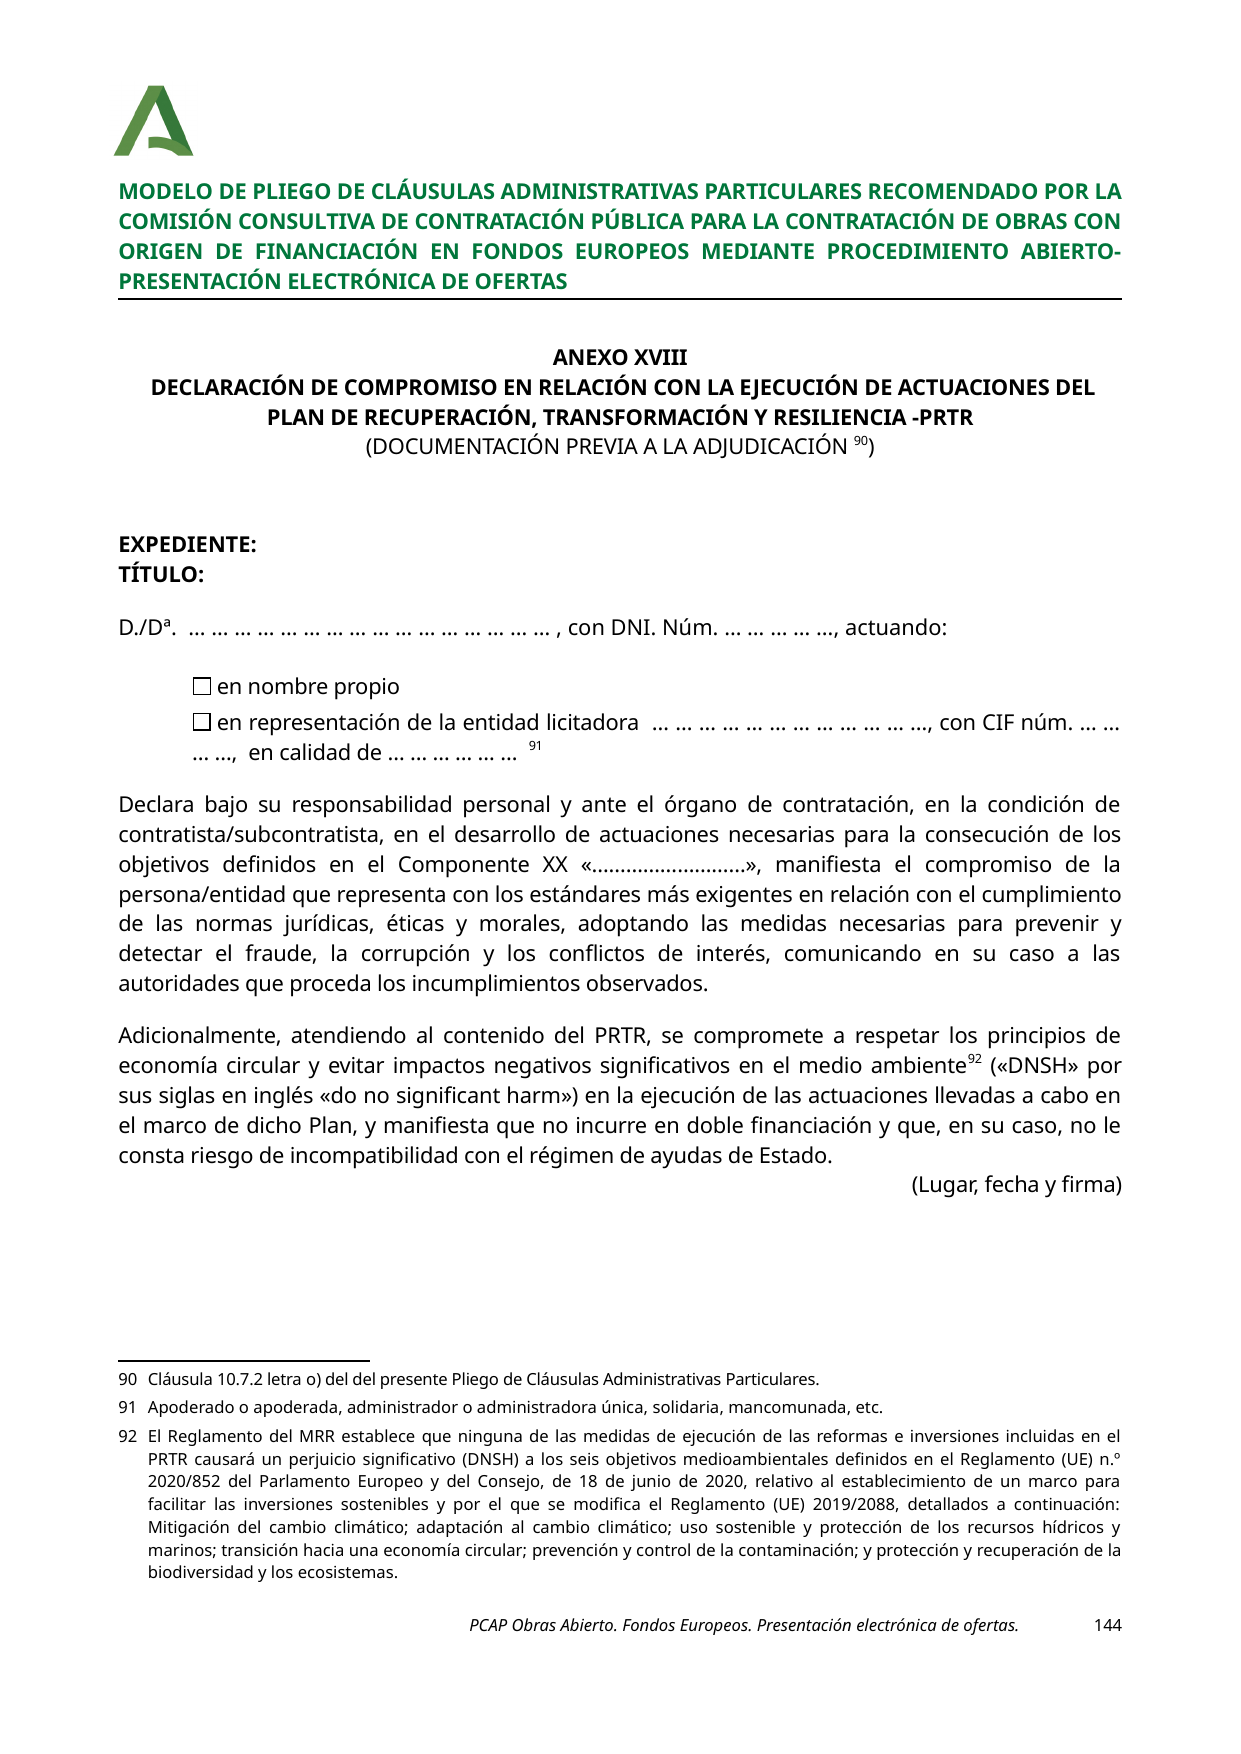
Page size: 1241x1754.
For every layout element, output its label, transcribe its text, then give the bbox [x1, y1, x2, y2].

text Adicionalmente, atendiendo al contenido del PRTR, se compromete a respetar los principios de economía circular y evitar impactos negativos significativos en el medio ambiente («DNSH» por sus siglas en inglés «do no significant harm») en la ejecución de las actuaciones llevadas a cabo en el marco de dicho Plan, y manifiesta que no incurre en doble financiación y que, en su caso, no le consta riesgo de incompatibilidad con el régimen de ayudas de Estado. [118, 1021, 1122, 1169]
text ANEXO XVIII [118, 342, 1122, 372]
text Cláusula 10.7.2 letra o) del del presente Pliego de Cláusulas Administrativas Particulares. [118, 1367, 1122, 1390]
text en nombre propio [192, 671, 1122, 701]
text Apoderado o apoderada, administrador o administradora única, solidaria, mancomunada, etc. [118, 1396, 1122, 1419]
text (Lugar, fecha y firma) [118, 1169, 1122, 1199]
text D./Dª. … … … … … … … … … … … … … … … … , con DNI. Núm. … … … … …, actuando: [118, 612, 1122, 641]
text DECLARACIÓN DE COMPROMISO EN RELACIÓN CON LA EJECUCIÓN DE ACTUACIONES DEL PLAN DE RECUPERACIÓN, TRANSFORMACIÓN Y RESILIENCIA -PRTR [118, 372, 1122, 431]
text TÍTULO: [118, 559, 1122, 589]
text El Reglamento del MRR establece que ninguna de las medidas de ejecución de las reformas e inversiones incluidas en el PRTR causará un perjuicio significativo (DNSH) a los seis objetivos medioambientales definidos en el Reglamento (UE) n.º 2020/852 del Parlamento Europeo y del Consejo, de 18 de junio de 2020, relativo al establecimiento de un marco para facilitar las inversiones sostenibles y por el que se modifica el Reglamento (UE) 2019/2088, detallados a continuación: Mitigación del cambio climático; adaptación al cambio climático; uso sostenible y protección de los recursos hídricos y marinos; transición hacia una economía circular; prevención y control de la contaminación; y protección y recuperación de la biodiversidad y los ecosistemas. [118, 1425, 1122, 1584]
text EXPEDIENTE: [118, 529, 1122, 559]
text MODELO DE PLIEGO DE CLÁUSULAS ADMINISTRATIVAS PARTICULARES RECOMENDADO POR LA COMISIÓN CONSULTIVA DE CONTRATACIÓN PÚBLICA PARA LA CONTRATACIÓN DE OBRAS CON ORIGEN DE FINANCIACIÓN EN FONDOS EUROPEOS MEDIANTE PROCEDIMIENTO ABIERTO- PRESENTACIÓN ELECTRÓNICA DE OFERTAS [118, 176, 1122, 298]
text (DOCUMENTACIÓN PREVIA A LA ADJUDICACIÓN ) [118, 431, 1122, 461]
text Declara bajo su responsabilidad personal y ante el órgano de contratación, en la condición de contratista/subcontratista, en el desarrollo de actuaciones necesarias para la consecución de los objetivos definidos en el Componente XX «………………………», manifiesta el compromiso de la persona/entidad que representa con los estándares más exigentes en relación con el cumplimiento de las normas jurídicas, éticas y morales, adoptando las medidas necesarias para prevenir y detectar el fraude, la corrupción y los conflictos de interés, comunicando en su caso a las autoridades que proceda los incumplimientos observados. [118, 789, 1122, 998]
text en representación de la entidad licitadora … … … … … … … … … … … …, con CIF núm. … … … …, en calidad de … … … … … … [192, 707, 1122, 767]
picture [109, 81, 198, 160]
